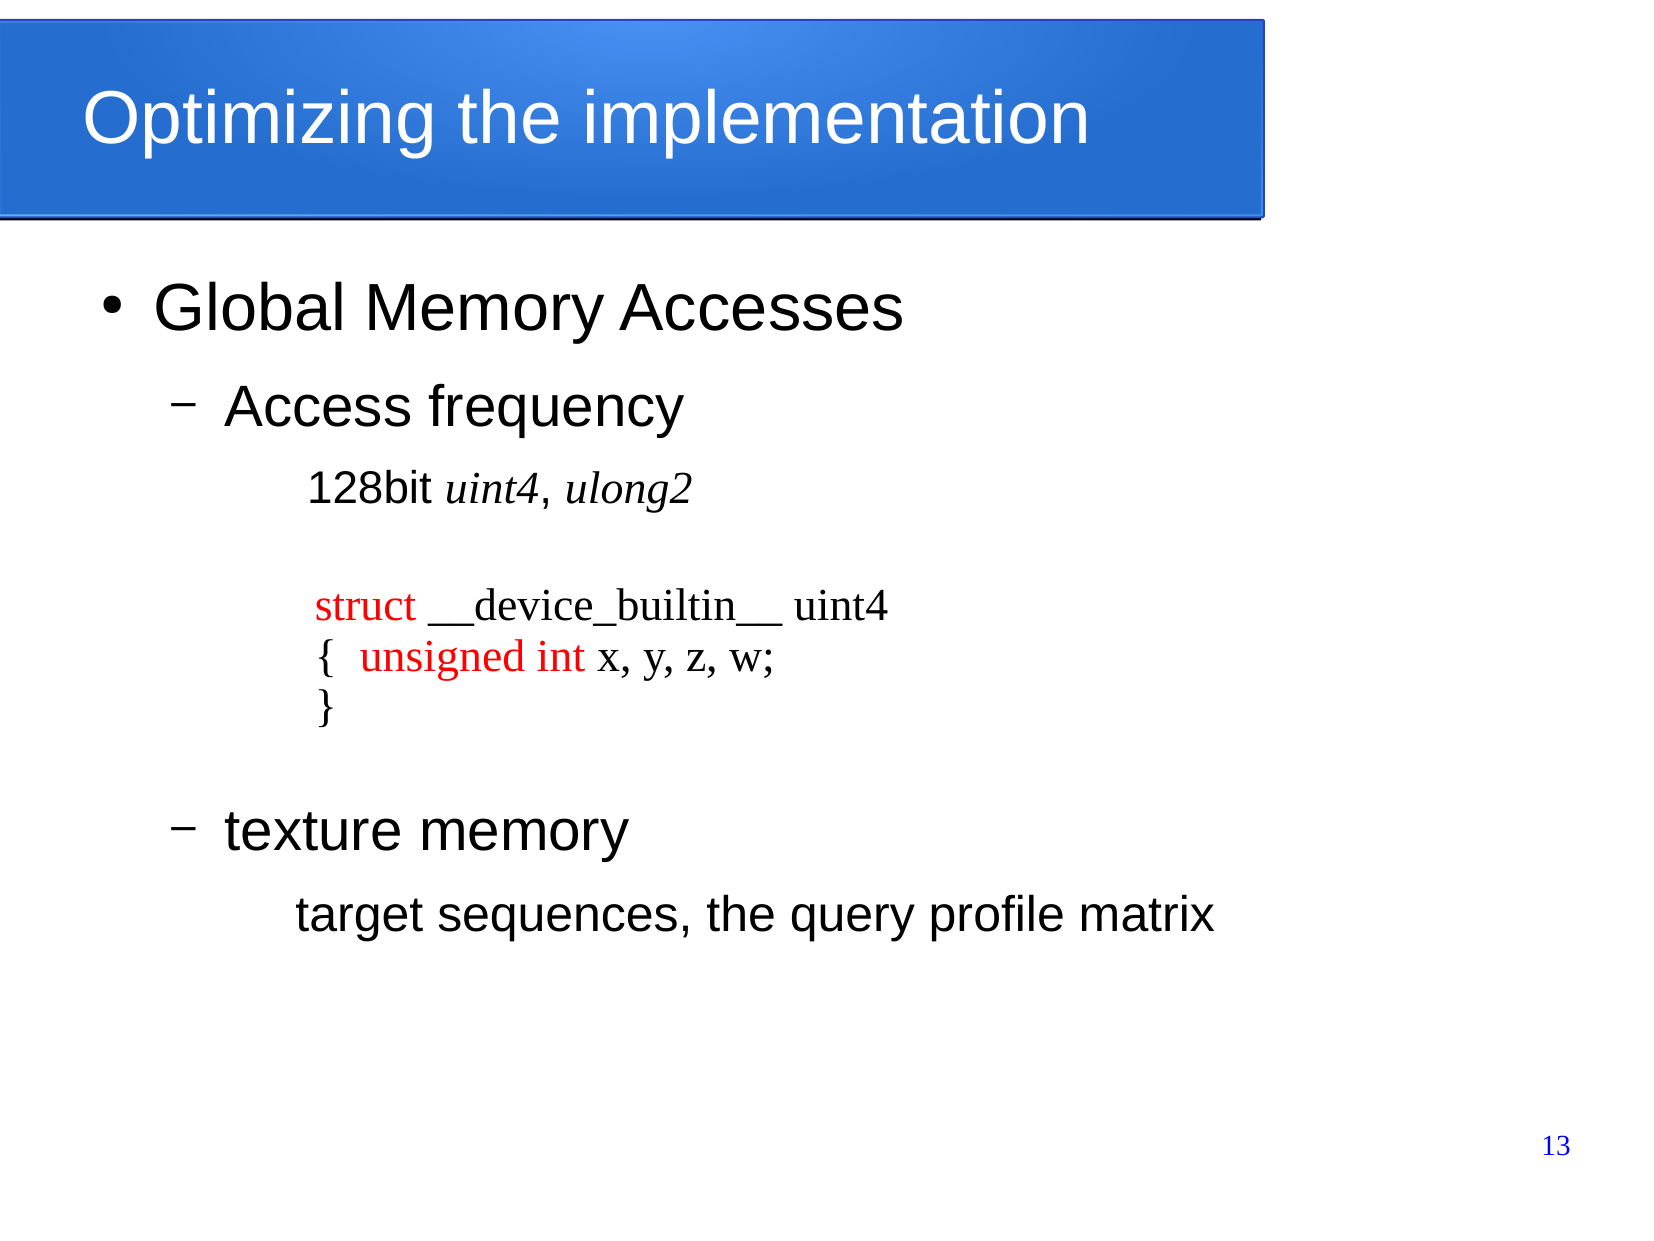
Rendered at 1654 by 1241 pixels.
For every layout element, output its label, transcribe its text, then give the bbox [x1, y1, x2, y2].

title Optimizing the implementation [82, 25, 1250, 211]
text_box struct __device_builtin__ uint4 { unsigned int x, y, z, w; } [300, 572, 904, 826]
list Global Memory Accesses Access frequency 128bit uint4, ulong2 texture memory target sequences, the query profile matrix [82, 269, 1538, 1201]
